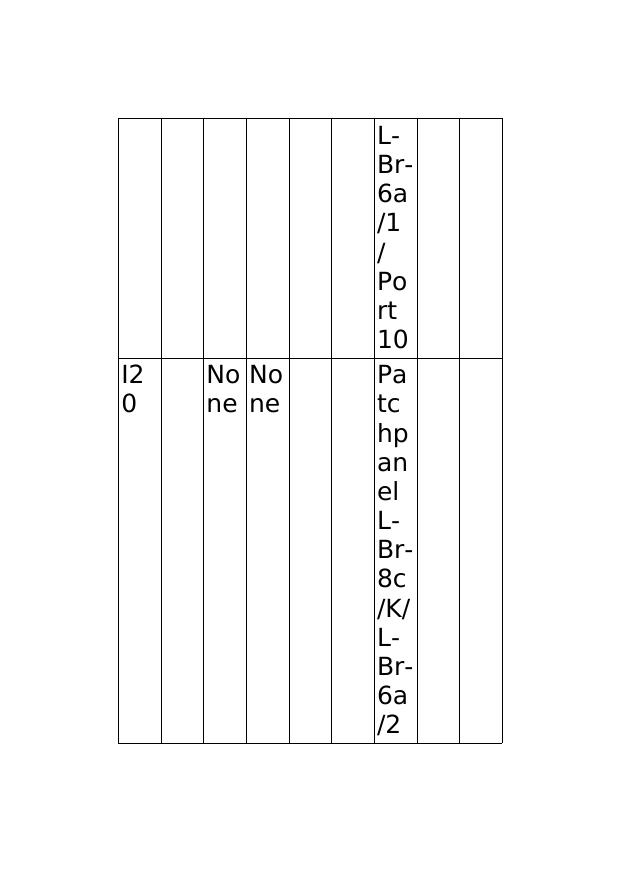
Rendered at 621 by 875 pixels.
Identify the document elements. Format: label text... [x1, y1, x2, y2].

table_cell [290, 359, 331, 742]
table_cell [418, 359, 459, 742]
table_cell [460, 119, 502, 357]
table_cell None [247, 359, 289, 742]
table_cell I20 [119, 359, 161, 742]
table_cell [460, 359, 502, 742]
table_cell Patchpanel L-Br-8c/K/L-Br-6a/2 [375, 359, 417, 742]
table_cell [418, 119, 459, 357]
table_cell [332, 119, 374, 357]
table_cell [290, 119, 331, 357]
table_cell [332, 359, 374, 742]
table_cell [119, 119, 161, 357]
table_cell [162, 119, 203, 357]
table_cell None [204, 359, 246, 742]
table_cell [162, 359, 203, 742]
table_cell [247, 119, 289, 357]
table_cell [204, 119, 246, 357]
table_cell L-Br-6a/1 / Port 10 [375, 119, 417, 357]
